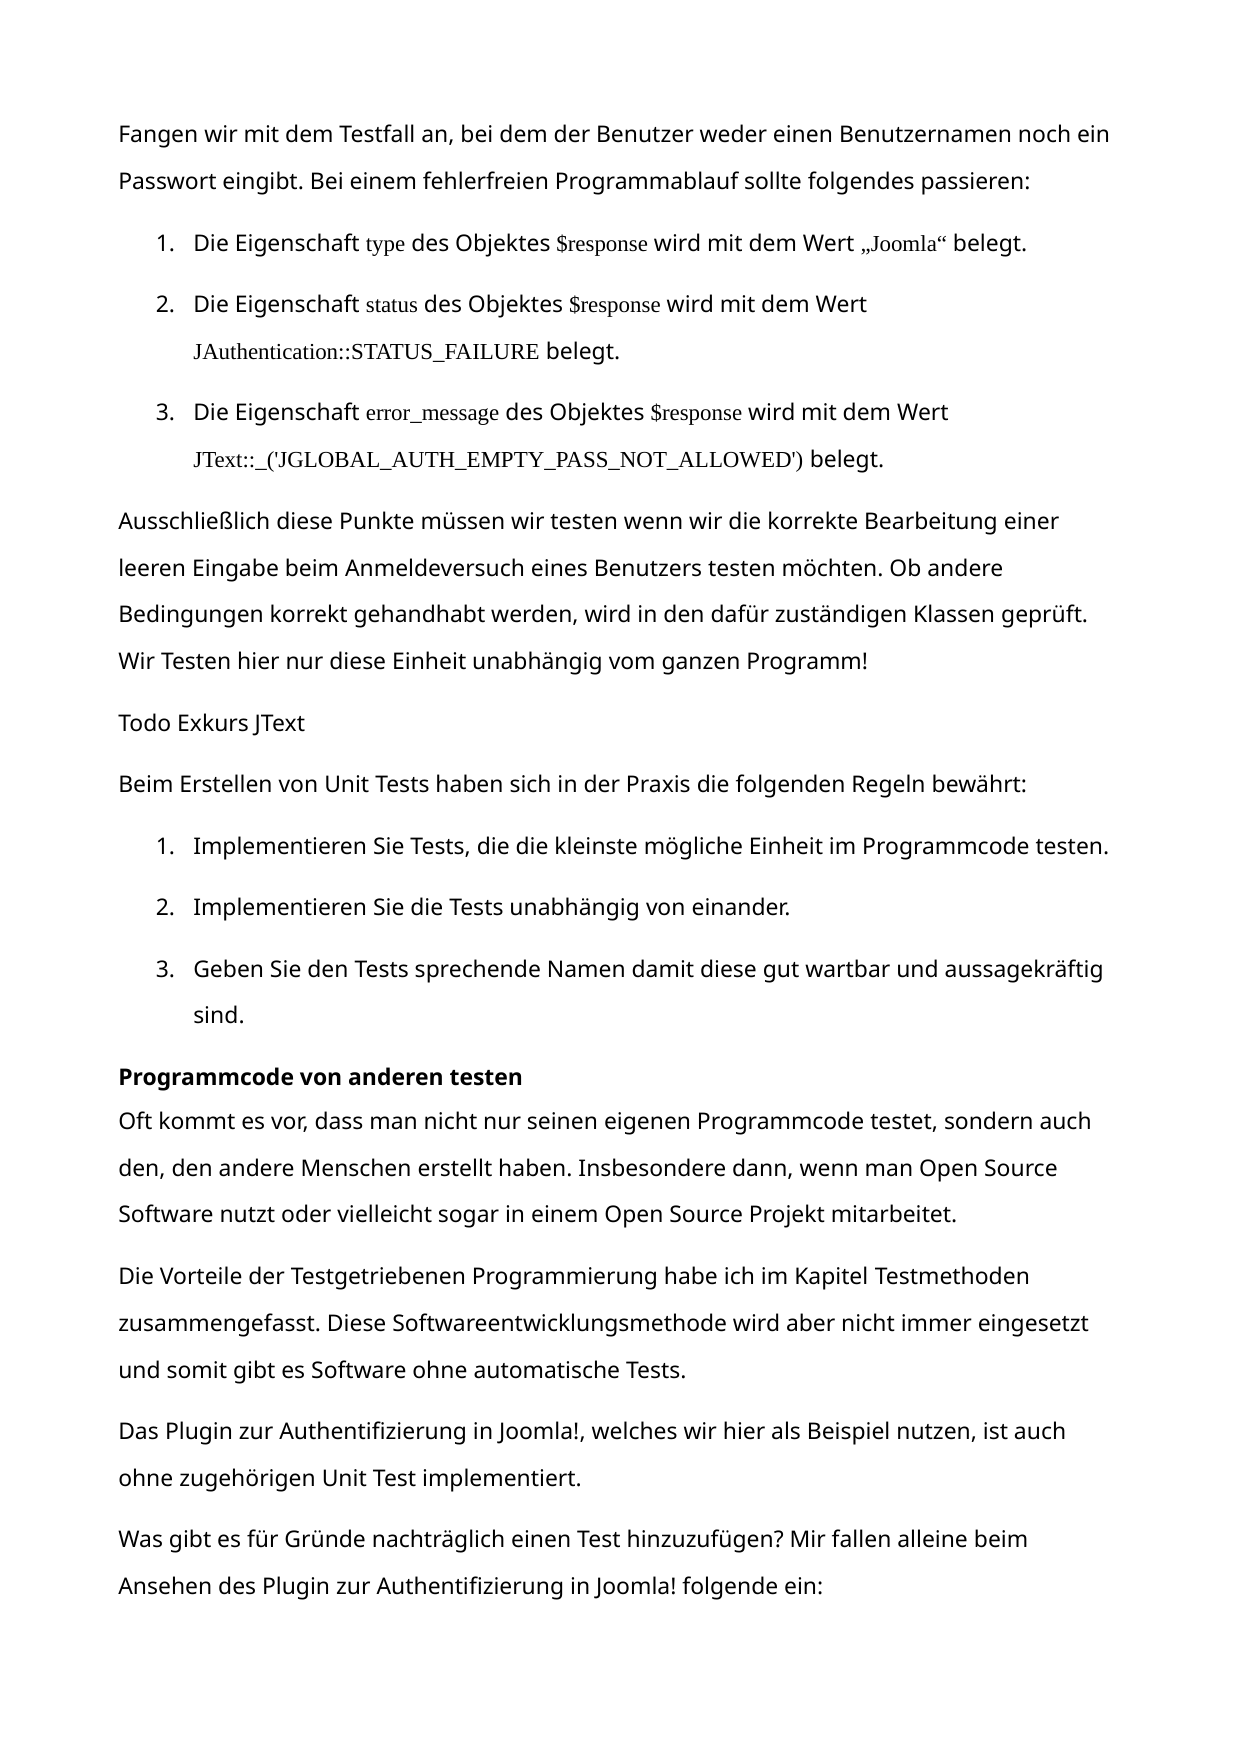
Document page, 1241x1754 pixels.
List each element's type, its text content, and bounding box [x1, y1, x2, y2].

list Die Eigenschaft type des Objektes $response wird mit dem Wert „Joomla“ belegt. [156, 226, 1122, 258]
list Geben Sie den Tests sprechende Namen damit diese gut wartbar und aussagekräftig sind. [156, 952, 1122, 1031]
subtitle Programmcode von anderen testen [118, 1061, 1122, 1092]
text Oft kommt es vor, dass man nicht nur seinen eigenen Programmcode testet, sondern auch den, den andere Menschen erstellt haben. Insbesondere dann, wenn man Open Source Software nutzt oder vielleicht sogar in einem Open Source Projekt mitarbeitet. [118, 1104, 1122, 1229]
text Die Vorteile der Testgetriebenen Programmierung habe ich im Kapitel Testmethoden zusammengefasst. Diese Softwareentwicklungsmethode wird aber nicht immer eingesetzt und somit gibt es Software ohne automatische Tests. [118, 1260, 1122, 1385]
text Was gibt es für Gründe nachträglich einen Test hinzuzufügen? Mir fallen alleine beim Ansehen des Plugin zur Authentifizierung in Joomla! folgende ein: [118, 1523, 1122, 1601]
list Implementieren Sie die Tests unabhängig von einander. [156, 891, 1122, 922]
text Fangen wir mit dem Testfall an, bei dem der Benutzer weder einen Benutzernamen noch ein Passwort eingibt. Bei einem fehlerfreien Programmablauf sollte folgendes passieren: [118, 118, 1122, 196]
text Das Plugin zur Authentifizierung in Joomla!, welches wir hier als Beispiel nutzen, ist auch ohne zugehörigen Unit Test implementiert. [118, 1415, 1122, 1493]
list Die Eigenschaft status des Objektes $response wird mit dem Wert JAuthentication::STATUS_FAILURE belegt. [156, 288, 1122, 366]
text Beim Erstellen von Unit Tests haben sich in der Praxis die folgenden Regeln bewährt: [118, 768, 1122, 799]
list Implementieren Sie Tests, die die kleinste mögliche Einheit im Programmcode testen. [156, 829, 1122, 861]
text Ausschließlich diese Punkte müssen wir testen wenn wir die korrekte Bearbeitung einer leeren Eingabe beim Anmeldeversuch eines Benutzers testen möchten. Ob andere Bedingungen korrekt gehandhabt werden, wird in den dafür zuständigen Klassen geprüft. Wir Testen hier nur diese Einheit unabhängig vom ganzen Programm! [118, 504, 1122, 676]
text Todo Exkurs JText [118, 707, 1122, 738]
list Die Eigenschaft error_message des Objektes $response wird mit dem Wert JText::_('JGLOBAL_AUTH_EMPTY_PASS_NOT_ALLOWED') belegt. [156, 396, 1122, 474]
